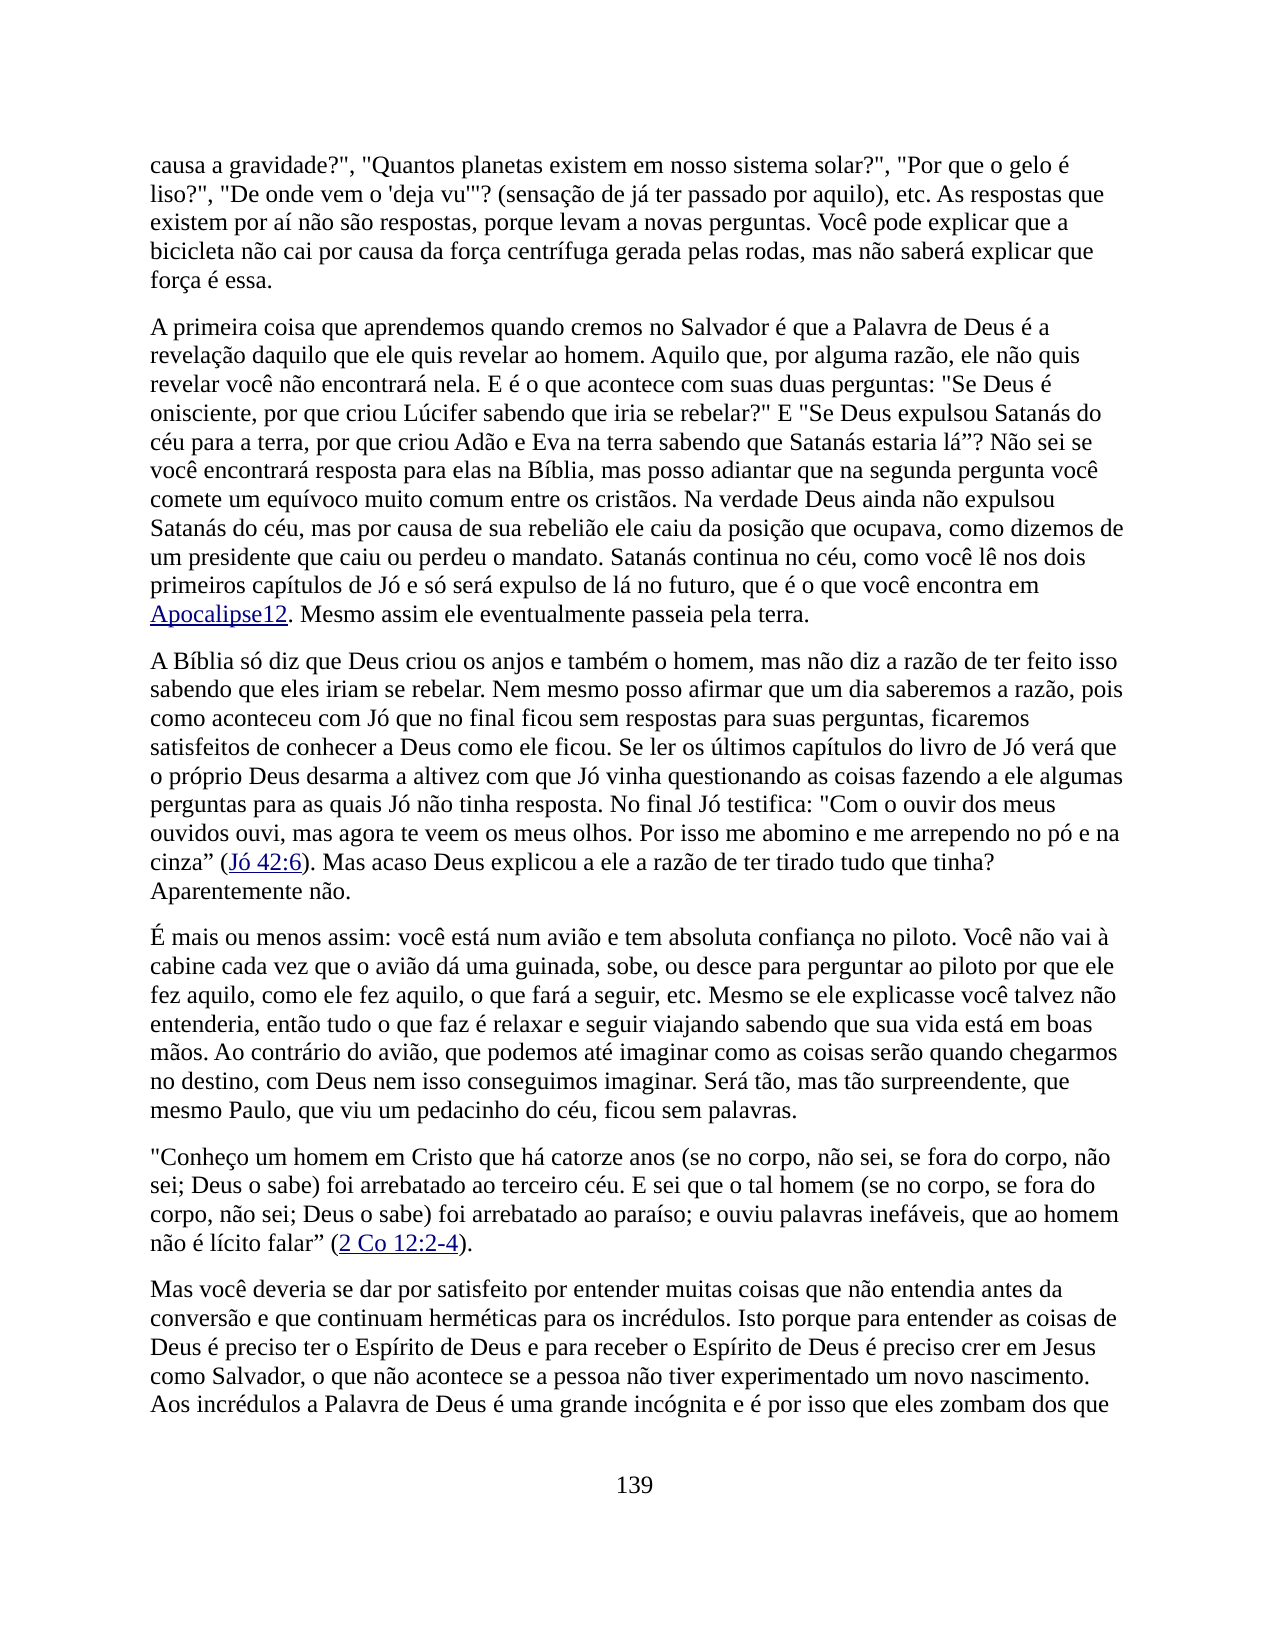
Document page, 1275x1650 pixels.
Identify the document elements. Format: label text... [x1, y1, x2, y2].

text "Conheço um homem em Cristo que há catorze anos (se no corpo, não sei, se fora do corpo, não sei; Deus o sabe) foi arrebatado ao terceiro céu. E sei que o tal homem (se no corpo, se fora do corpo, não sei; Deus o sabe) foi arrebatado ao paraíso; e ouviu palavras inefáveis, que ao homem não é lícito falar” (2 Co 12:2-4). [150, 1142, 1125, 1257]
text A Bíblia só diz que Deus criou os anjos e também o homem, mas não diz a razão de ter feito isso sabendo que eles iriam se rebelar. Nem mesmo posso afirmar que um dia saberemos a razão, pois como aconteceu com Jó que no final ficou sem respostas para suas perguntas, ficaremos satisfeitos de conhecer a Deus como ele ficou. Se ler os últimos capítulos do livro de Jó verá que o próprio Deus desarma a altivez com que Jó vinha questionando as coisas fazendo a ele algumas perguntas para as quais Jó não tinha resposta. No final Jó testifica: "Com o ouvir dos meus ouvidos ouvi, mas agora te veem os meus olhos. Por isso me abomino e me arrependo no pó e na cinza” (Jó 42:6). Mas acaso Deus explicou a ele a razão de ter tirado tudo que tinha? Aparentemente não. [150, 646, 1125, 904]
text A primeira coisa que aprendemos quando cremos no Salvador é que a Palavra de Deus é a revelação daquilo que ele quis revelar ao homem. Aquilo que, por alguma razão, ele não quis revelar você não encontrará nela. E é o que acontece com suas duas perguntas: "Se Deus é onisciente, por que criou Lúcifer sabendo que iria se rebelar?" E "Se Deus expulsou Satanás do céu para a terra, por que criou Adão e Eva na terra sabendo que Satanás estaria lá”? Não sei se você encontrará resposta para elas na Bíblia, mas posso adiantar que na segunda pergunta você comete um equívoco muito comum entre os cristãos. Na verdade Deus ainda não expulsou Satanás do céu, mas por causa de sua rebelião ele caiu da posição que ocupava, como dizemos de um presidente que caiu ou perdeu o mandato. Satanás continua no céu, como você lê nos dois primeiros capítulos de Jó e só será expulso de lá no futuro, que é o que você encontra em Apocalipse12. Mesmo assim ele eventualmente passeia pela terra. [150, 312, 1125, 628]
text Mas você deveria se dar por satisfeito por entender muitas coisas que não entendia antes da conversão e que continuam herméticas para os incrédulos. Isto porque para entender as coisas de Deus é preciso ter o Espírito de Deus e para receber o Espírito de Deus é preciso crer em Jesus como Salvador, o que não acontece se a pessoa não tiver experimentado um novo nascimento. Aos incrédulos a Palavra de Deus é uma grande incógnita e é por isso que eles zombam dos que [150, 1274, 1125, 1418]
text É mais ou menos assim: você está num avião e tem absoluta confiança no piloto. Você não vai à cabine cada vez que o avião dá uma guinada, sobe, ou desce para perguntar ao piloto por que ele fez aquilo, como ele fez aquilo, o que fará a seguir, etc. Mesmo se ele explicasse você talvez não entenderia, então tudo o que faz é relaxar e seguir viajando sabendo que sua vida está em boas mãos. Ao contrário do avião, que podemos até imaginar como as coisas serão quando chegarmos no destino, com Deus nem isso conseguimos imaginar. Será tão, mas tão surpreendente, que mesmo Paulo, que viu um pedacinho do céu, ficou sem palavras. [150, 922, 1125, 1124]
text causa a gravidade?", "Quantos planetas existem em nosso sistema solar?", "Por que o gelo é liso?", "De onde vem o 'deja vu'"? (sensação de já ter passado por aquilo), etc. As respostas que existem por aí não são respostas, porque levam a novas perguntas. Você pode explicar que a bicicleta não cai por causa da força centrífuga gerada pelas rodas, mas não saberá explicar que força é essa. [150, 150, 1125, 294]
